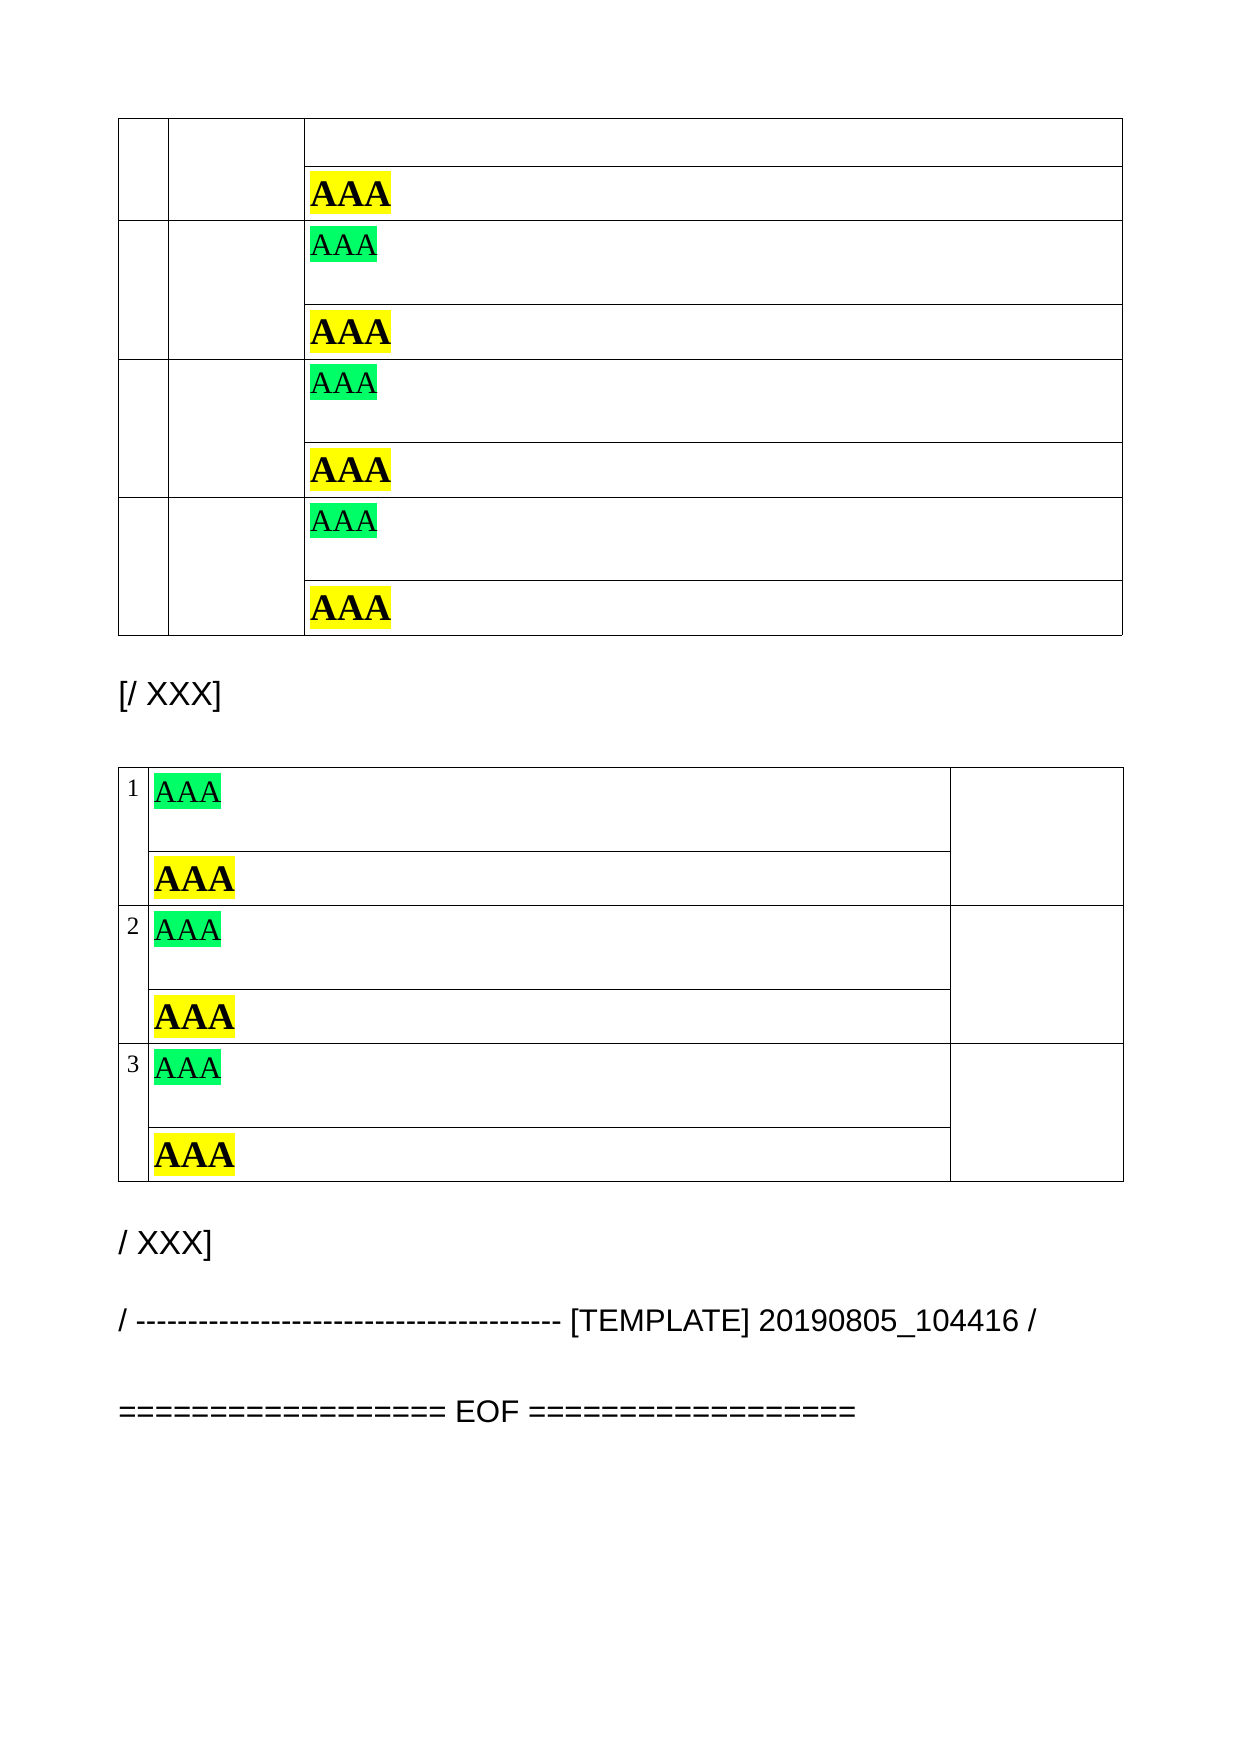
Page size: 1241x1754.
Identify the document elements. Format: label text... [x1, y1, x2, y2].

table_cell [951, 906, 1123, 1043]
table_cell AAA [305, 360, 1122, 442]
text / XXX] [118, 1223, 1122, 1261]
table_cell [169, 221, 304, 358]
table_header [305, 119, 1122, 166]
text ================== EOF ================== [118, 1393, 1122, 1429]
table_cell AAA [149, 1128, 950, 1181]
table_cell AAA [305, 581, 1122, 635]
table_header [119, 119, 168, 220]
table_cell AAA [149, 906, 950, 989]
table_cell [119, 498, 168, 635]
table_cell AAA [305, 443, 1122, 497]
table_cell AAA [149, 990, 950, 1043]
table_header [169, 119, 304, 220]
table_cell AAA [305, 221, 1122, 304]
table_cell [951, 1044, 1123, 1181]
table_header 1 [119, 768, 148, 905]
table_cell AAA [305, 498, 1122, 580]
table_cell [169, 498, 304, 635]
table_cell 3 [119, 1044, 148, 1181]
table_cell [169, 360, 304, 497]
table_cell [119, 221, 168, 358]
table_cell AAA [305, 305, 1122, 358]
table_cell AAA [305, 167, 1122, 220]
table_cell [119, 360, 168, 497]
table_header AAA [149, 768, 950, 851]
text [/ XXX] [118, 674, 1122, 713]
text / ----------------------------------------- [TEMPLATE] 20190805_104416 / [118, 1302, 1122, 1338]
table_cell 2 [119, 906, 148, 1043]
table_cell AAA [149, 852, 950, 905]
table_header [951, 768, 1123, 905]
table_cell AAA [149, 1044, 950, 1127]
